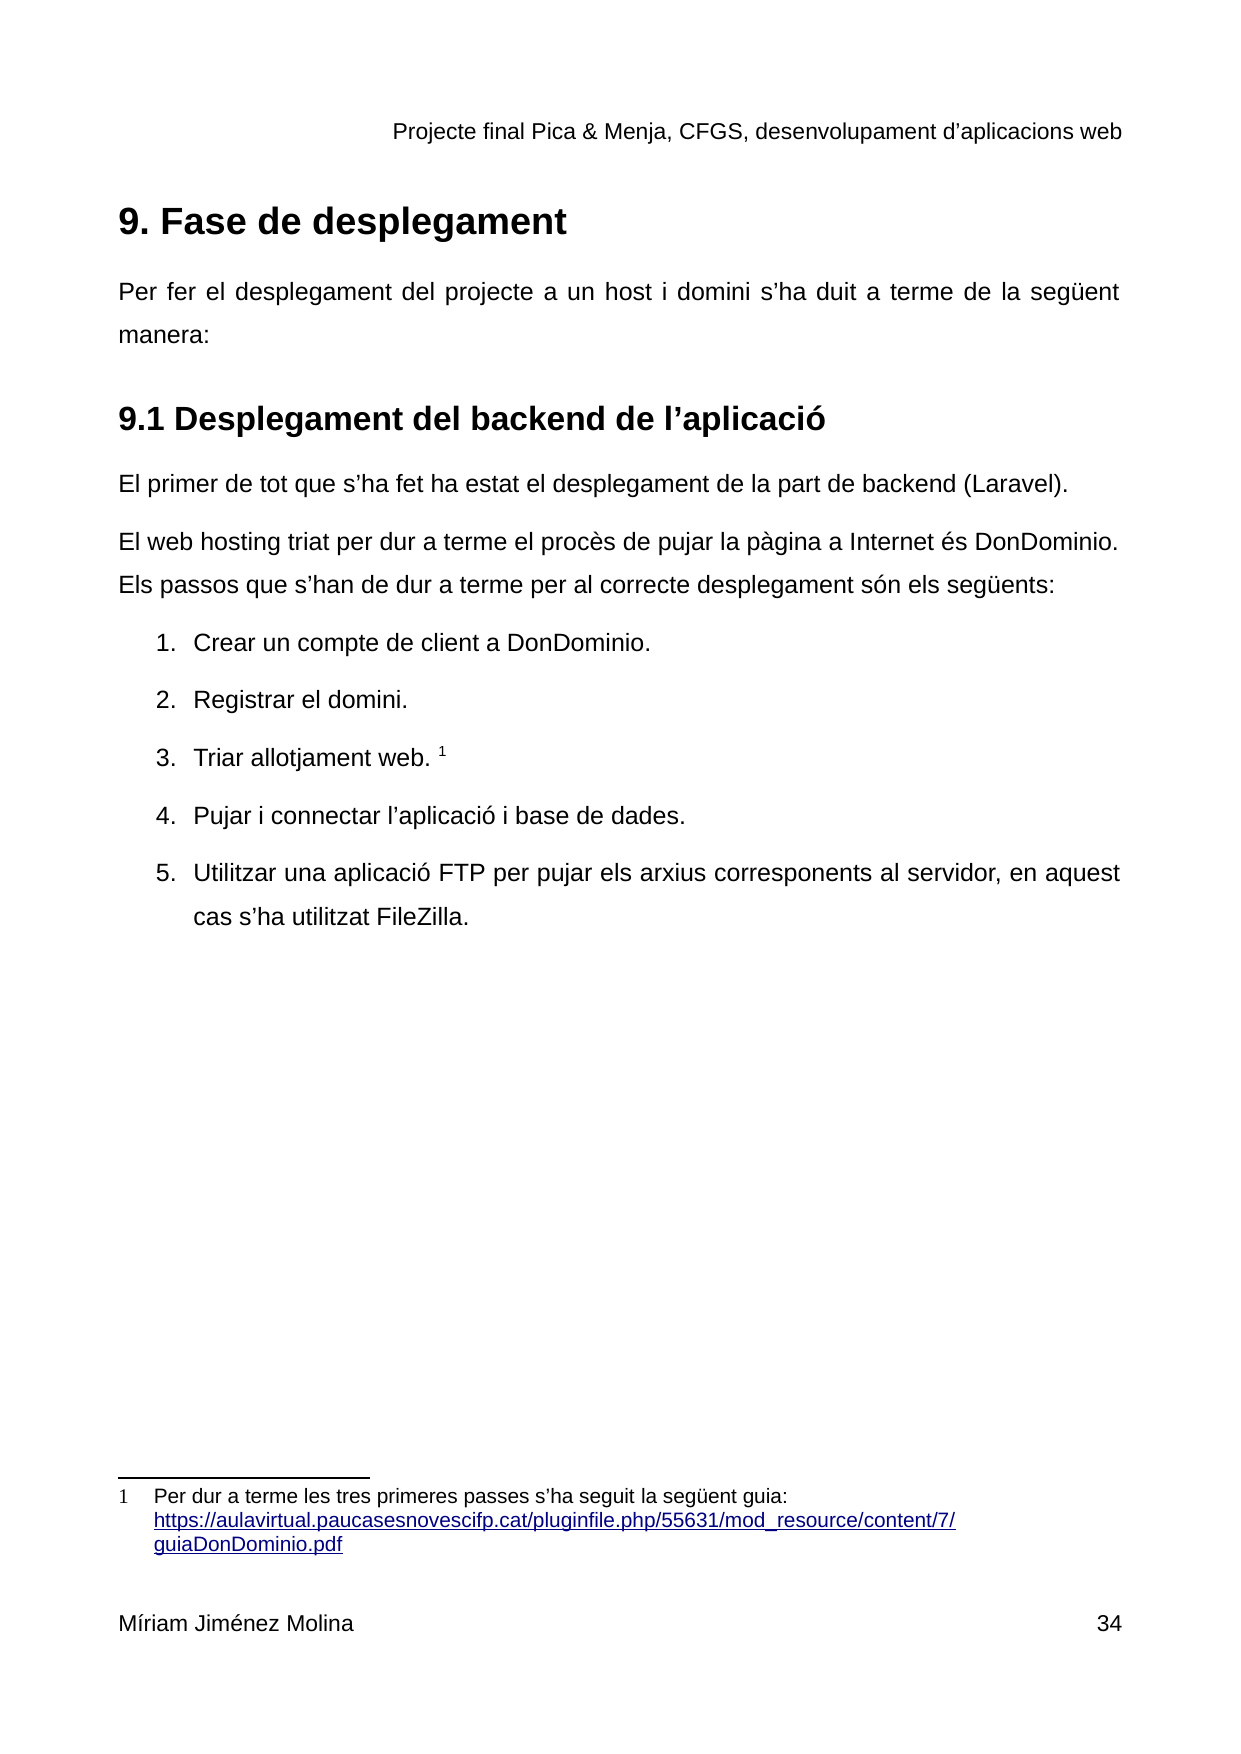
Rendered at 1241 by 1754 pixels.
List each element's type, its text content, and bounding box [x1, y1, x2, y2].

subtitle Registrar el domini. [156, 685, 1122, 714]
subtitle Pujar i connectar l’aplicació i base de dades. [156, 801, 1122, 829]
subtitle El web hosting triat per dur a terme el procès de pujar la pàgina a Internet és DonDominio. Els passos que s’han de dur a terme per al correcte desplegament són els següents: [118, 527, 1122, 598]
subtitle 9. Fase de desplegament [118, 199, 1122, 243]
list Per dur a terme les tres primeres passes s’ha seguit la següent guia: https://aulavirtual.paucasesnovescifp.cat/pluginfile.php/55631/mod_resource/content/7/guiaDonDominio.pdf [118, 1484, 1122, 1556]
subtitle 9.1 Desplegament del backend de l’aplicació [118, 398, 1122, 437]
subtitle El primer de tot que s’ha fet ha estat el desplegament de la part de backend (Laravel). [118, 469, 1122, 498]
subtitle Per fer el desplegament del projecte a un host i domini s’ha duit a terme de la següent manera: [118, 277, 1122, 349]
subtitle Utilitzar una aplicació FTP per pujar els arxius corresponents al servidor, en aquest cas s’ha utilitzat FileZilla. [156, 858, 1122, 930]
subtitle Triar allotjament web. [156, 743, 1122, 772]
subtitle Crear un compte de client a DonDominio. [156, 627, 1122, 656]
